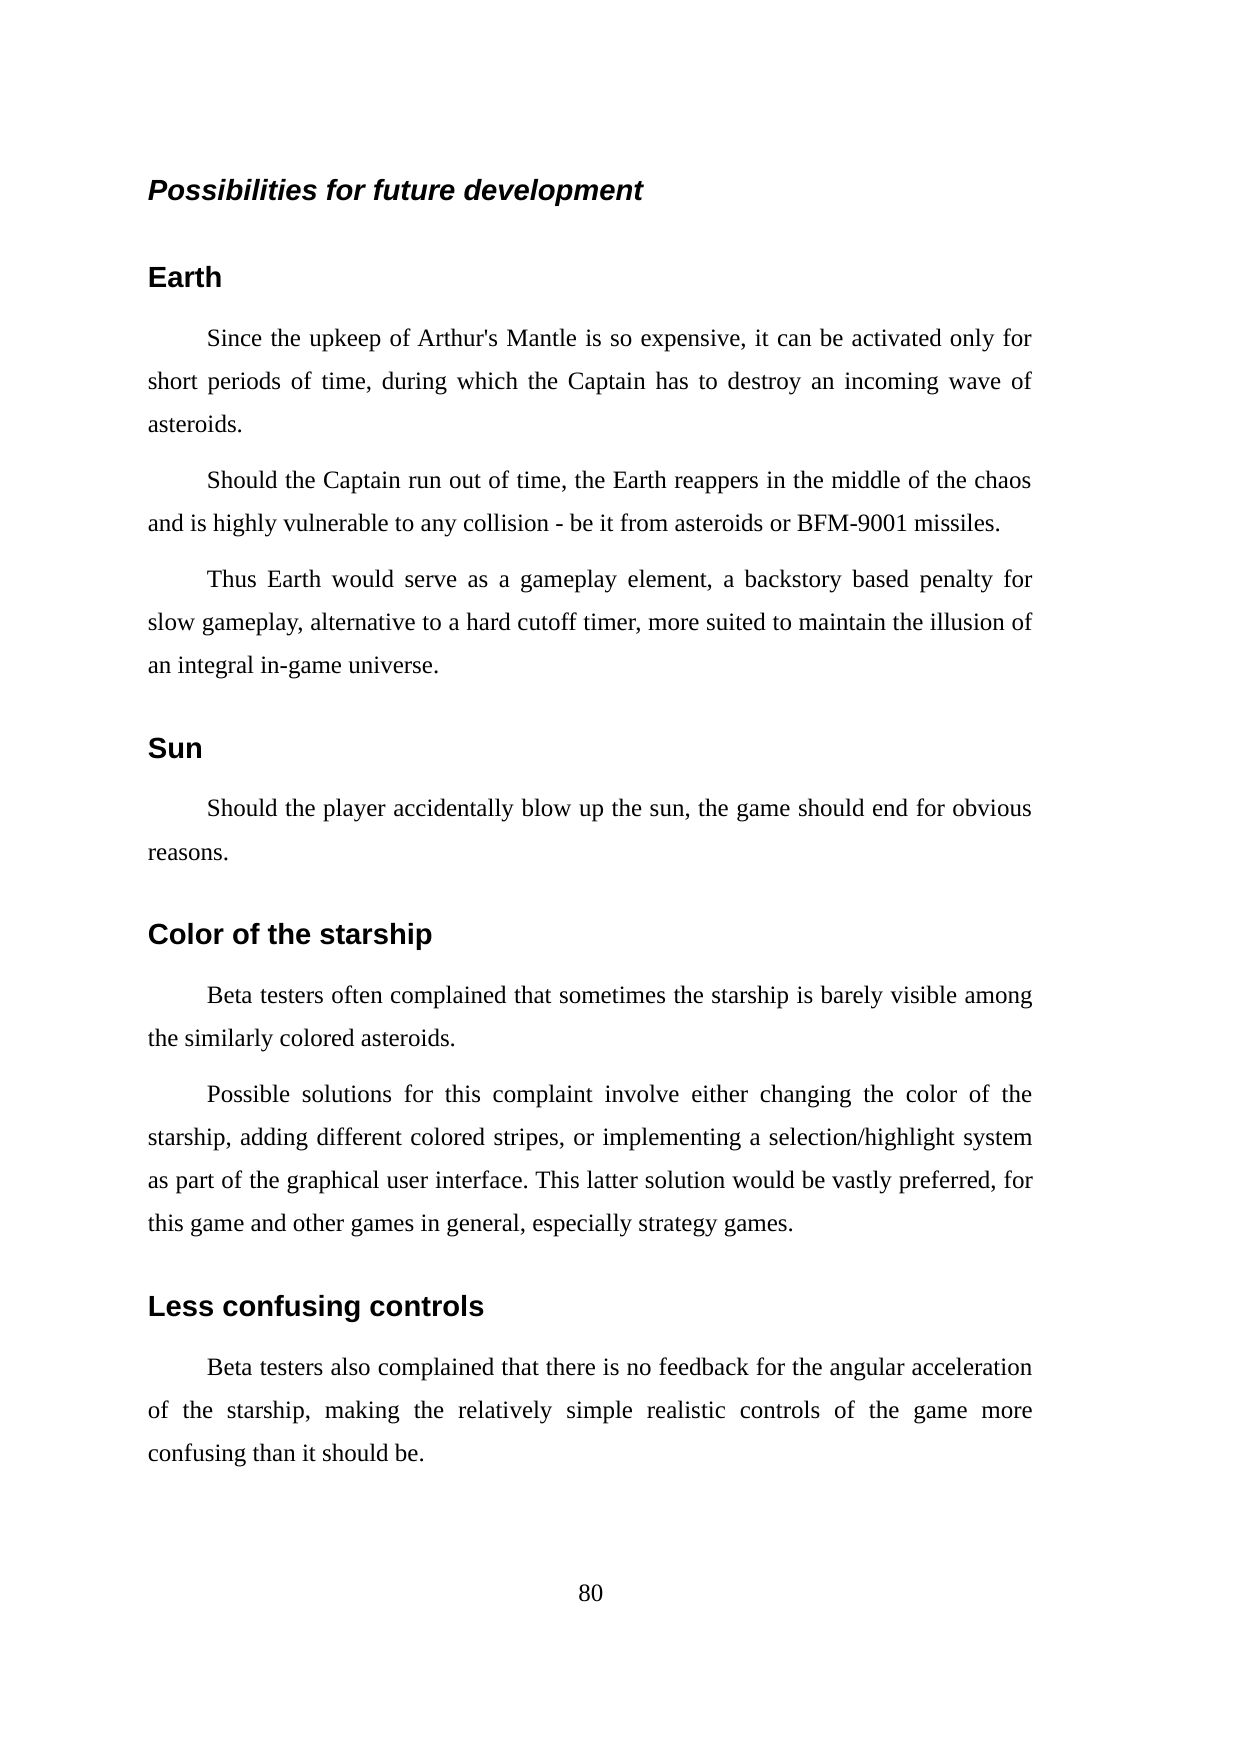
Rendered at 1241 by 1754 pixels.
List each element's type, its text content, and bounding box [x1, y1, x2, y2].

text Thus Earth would serve as a gameplay element, a backstory based penalty for slow gameplay, alternative to a hard cutoff timer, more suited to maintain the illusion of an integral in-game universe. [148, 564, 1033, 679]
subtitle Earth [148, 260, 1033, 294]
text Beta testers often complained that sometimes the starship is barely visible among the similarly colored asteroids. [148, 980, 1033, 1052]
text Since the upkeep of Arthur's Mantle is so expensive, it can be activated only for short periods of time, during which the Captain has to destroy an incoming wave of asteroids. [148, 323, 1033, 438]
subtitle Color of the starship [148, 917, 1033, 951]
text Possible solutions for this complaint involve either changing the color of the starship, adding different colored stripes, or implementing a selection/highlight system as part of the graphical user interface. This latter solution would be vastly preferred, for this game and other games in general, especially strategy games. [148, 1079, 1033, 1237]
text Beta testers also complained that there is no feedback for the angular acceleration of the starship, making the relatively simple realistic controls of the game more confusing than it should be. [148, 1352, 1033, 1467]
subtitle Sun [148, 731, 1033, 764]
subtitle Possibilities for future development [148, 173, 1033, 206]
text Should the player accidentally blow up the sun, the game should end for obvious reasons. [148, 793, 1033, 865]
subtitle Less confusing controls [148, 1289, 1033, 1322]
text Should the Captain run out of time, the Earth reappers in the middle of the chaos and is highly vulnerable to any collision - be it from asteroids or BFM-9001 missiles. [148, 465, 1033, 537]
